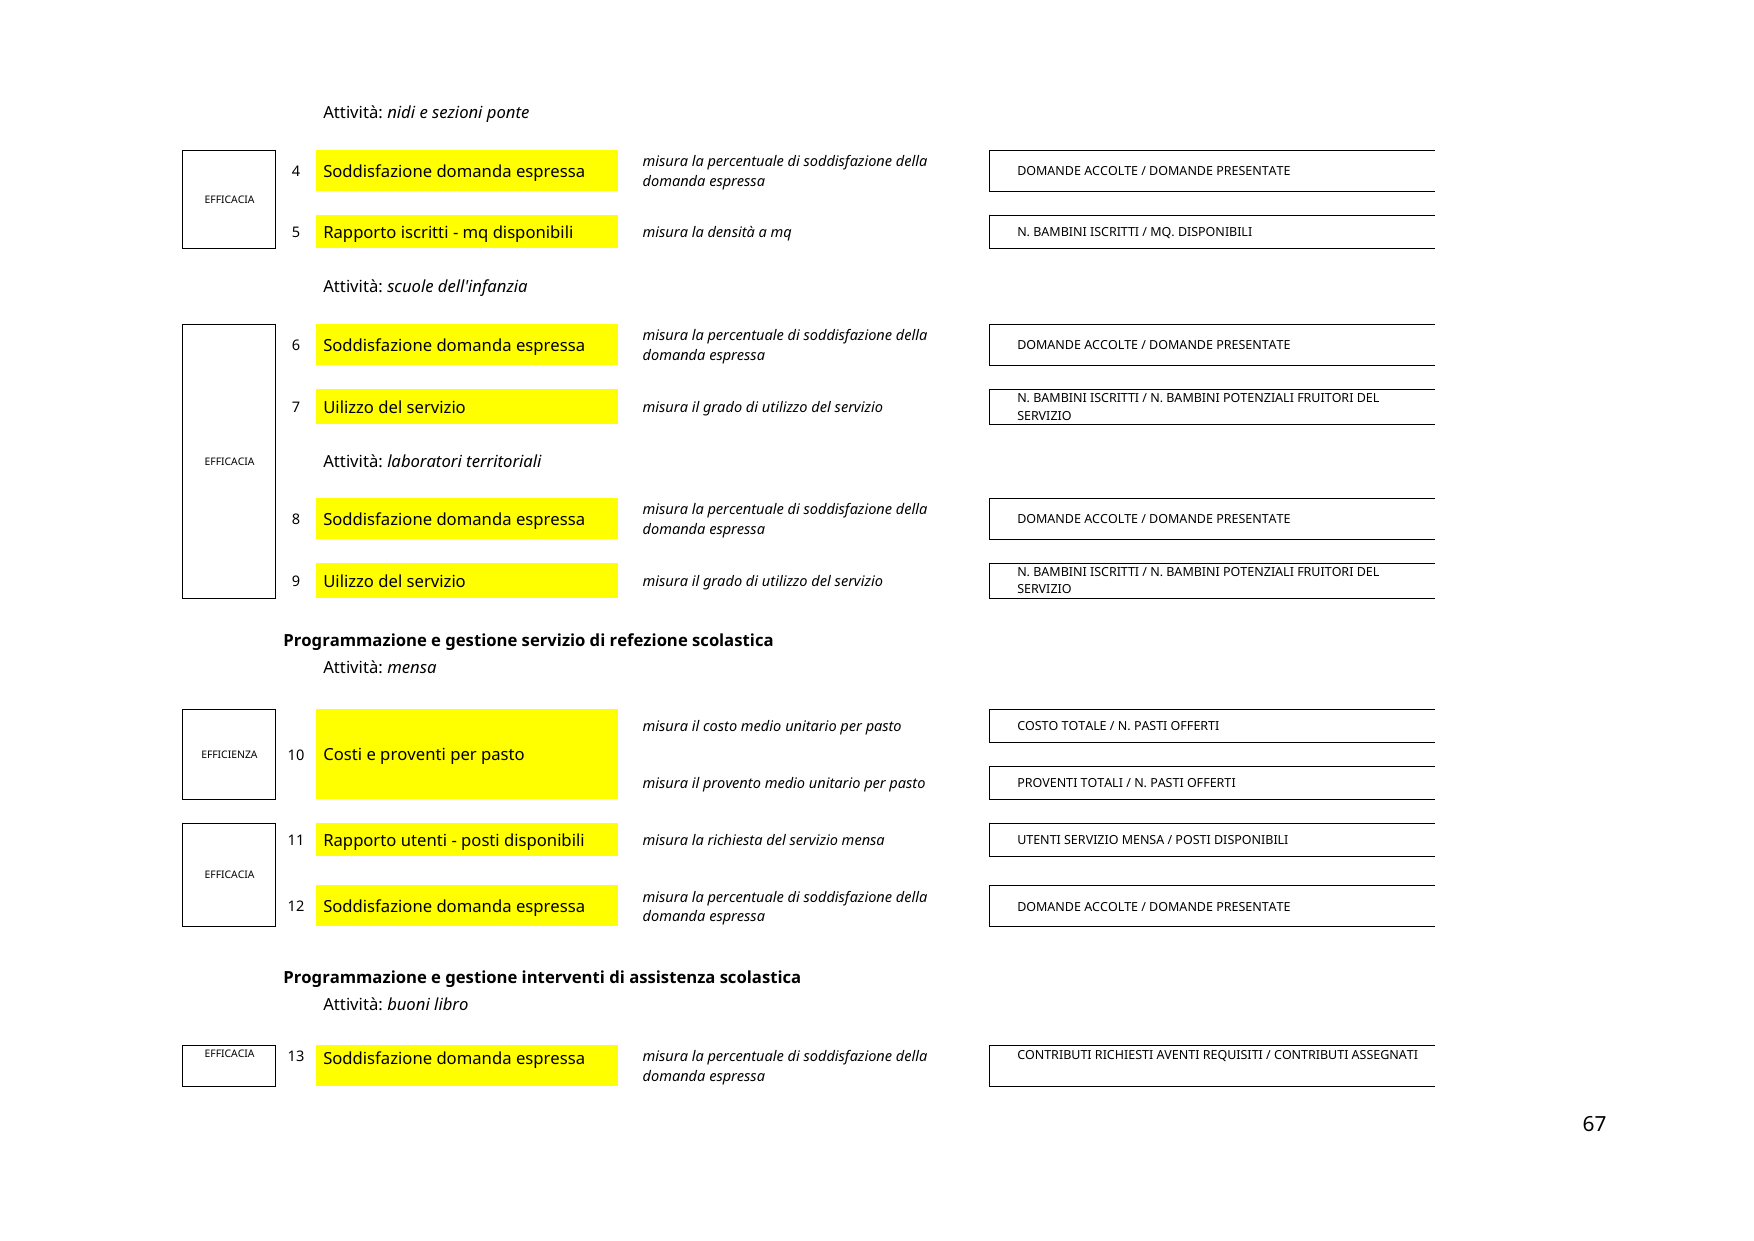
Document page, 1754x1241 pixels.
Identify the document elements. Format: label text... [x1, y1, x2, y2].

table_cell [183, 272, 276, 301]
table_cell [973, 709, 989, 742]
table_cell [1010, 680, 1435, 709]
table_cell Programmazione e gestione servizio di refezione scolastica [276, 627, 1435, 654]
table_cell [618, 191, 635, 214]
table_cell [618, 598, 635, 627]
table_cell [183, 964, 276, 990]
table_cell 13 [276, 1045, 316, 1086]
table_cell CONTRIBUTI RICHIESTI AVENTI REQUISITI / CONTRIBUTI ASSEGNATI [1010, 1046, 1435, 1086]
table_cell [635, 365, 972, 388]
table_cell [618, 766, 635, 799]
table_cell [618, 885, 635, 926]
table_cell [635, 127, 972, 150]
table_cell [618, 272, 635, 301]
table_cell [1010, 366, 1435, 388]
table_cell [618, 823, 635, 856]
table_cell [618, 926, 635, 964]
table_cell [618, 742, 635, 766]
table_cell [618, 474, 635, 498]
table_cell [1010, 540, 1435, 562]
table_cell [618, 324, 635, 365]
table_cell [1010, 249, 1435, 272]
table_cell [973, 742, 990, 766]
table_cell [276, 448, 316, 474]
table_cell [973, 823, 989, 856]
table_cell [1010, 98, 1435, 127]
table_cell [990, 192, 1010, 214]
table_cell [1010, 927, 1435, 964]
table_cell misura il costo medio unitario per pasto [635, 709, 972, 742]
table_cell Attività: nidi e sezioni ponte [316, 98, 972, 127]
table_cell [635, 248, 972, 272]
table_cell [635, 301, 972, 324]
table_cell [618, 539, 635, 562]
table_cell [973, 301, 990, 324]
table_cell [316, 926, 618, 964]
table_cell DOMANDE ACCOLTE / DOMANDE PRESENTATE [1010, 151, 1435, 191]
table_cell 6 [276, 324, 316, 365]
table_cell 9 [276, 563, 316, 598]
table_cell [276, 301, 316, 324]
table_cell [990, 74, 1010, 98]
table_cell [973, 98, 990, 127]
table_cell [973, 1045, 989, 1086]
table_cell [635, 926, 972, 964]
table_cell [973, 799, 990, 823]
table_cell [973, 598, 990, 627]
table_cell [635, 191, 972, 214]
table_cell [276, 990, 316, 1017]
table_cell [973, 127, 990, 150]
table_cell [990, 540, 1010, 562]
table_cell Attività: mensa [316, 654, 1435, 680]
table_cell [276, 926, 316, 964]
table_cell Attività: laboratori territoriali [316, 448, 618, 474]
table_cell [635, 598, 972, 627]
table_cell [973, 74, 990, 98]
table_cell [618, 709, 635, 742]
table_cell [990, 800, 1010, 823]
table_cell [276, 98, 316, 127]
table_cell PROVENTI TOTALI / N. PASTI OFFERTI [1010, 767, 1435, 799]
table_cell Uilizzo del servizio [316, 389, 618, 424]
table_cell [316, 474, 618, 498]
table_cell misura la percentuale di soddisfazione della domanda espressa [635, 324, 972, 365]
table_cell [276, 424, 316, 447]
table_cell [973, 539, 990, 562]
table_cell [183, 98, 276, 127]
table_cell [635, 856, 972, 885]
table_cell [618, 498, 635, 539]
table_cell [183, 74, 276, 98]
table_cell [1010, 743, 1435, 766]
table_cell [635, 424, 972, 447]
table_cell [990, 425, 1010, 447]
table_cell [618, 799, 635, 823]
table_cell [618, 563, 635, 598]
table_cell [618, 365, 635, 388]
table_cell [276, 248, 316, 272]
table_cell [316, 598, 618, 627]
table_cell [990, 927, 1010, 964]
table_cell [990, 1046, 1010, 1086]
table_cell [973, 150, 989, 191]
table_cell Soddisfazione domanda espressa [316, 885, 618, 926]
table_cell [635, 539, 972, 562]
table_cell [183, 680, 276, 709]
table_cell [618, 389, 635, 424]
table_cell [973, 448, 990, 474]
table_cell [635, 448, 972, 474]
table_cell [276, 474, 316, 498]
table_cell Soddisfazione domanda espressa [316, 1045, 618, 1086]
table_cell [635, 742, 972, 766]
table_cell [276, 856, 316, 885]
table_cell [635, 680, 972, 709]
table_cell [973, 191, 990, 214]
table_cell [973, 885, 989, 926]
table_cell [990, 98, 1010, 127]
table_cell [316, 1017, 618, 1045]
table_cell [1010, 425, 1435, 447]
table_cell N. BAMBINI ISCRITTI / N. BAMBINI POTENZIALI FRUITORI DEL SERVIZIO [1010, 390, 1435, 424]
table_cell [990, 1017, 1010, 1045]
table_cell Soddisfazione domanda espressa [316, 498, 618, 539]
table_cell [316, 424, 618, 447]
table_cell [276, 127, 316, 150]
table_cell [618, 248, 635, 272]
table_cell [183, 654, 276, 680]
table_cell [316, 74, 618, 98]
table_cell EFFICACIA [183, 151, 275, 248]
table_cell [973, 563, 989, 598]
table_cell [183, 249, 276, 272]
table_cell [973, 365, 990, 388]
table_cell misura la densità a mq [635, 215, 972, 248]
table_cell [618, 1045, 635, 1086]
table_cell [990, 886, 1010, 926]
table_cell N. BAMBINI ISCRITTI / MQ. DISPONIBILI [1010, 216, 1435, 248]
table_cell [990, 474, 1010, 498]
table_cell Attività: scuole dell'infanzia [316, 272, 618, 301]
table_cell [1010, 857, 1435, 885]
table_cell [276, 1017, 316, 1045]
table_cell [973, 248, 990, 272]
table_cell misura la percentuale di soddisfazione della domanda espressa [635, 885, 972, 926]
table_cell [990, 151, 1010, 191]
table_cell [618, 680, 635, 709]
table_cell [1010, 74, 1435, 98]
table_cell EFFICACIA [183, 824, 275, 926]
table_cell [183, 800, 276, 823]
table_cell [276, 191, 316, 214]
table_cell 8 [276, 498, 316, 539]
table_cell [183, 127, 276, 150]
table_cell [1010, 474, 1435, 498]
table_cell [276, 799, 316, 823]
table_cell DOMANDE ACCOLTE / DOMANDE PRESENTATE [1010, 325, 1435, 365]
table_cell [973, 474, 990, 498]
table_cell Soddisfazione domanda espressa [316, 324, 618, 365]
table_cell [618, 1017, 635, 1045]
table_cell [990, 325, 1010, 365]
table_cell [316, 248, 618, 272]
table_cell [990, 857, 1010, 885]
table_cell N. BAMBINI ISCRITTI / N. BAMBINI POTENZIALI FRUITORI DEL SERVIZIO [1010, 564, 1435, 598]
table_cell [276, 272, 316, 301]
table_cell COSTO TOTALE / N. PASTI OFFERTI [1010, 710, 1435, 742]
table_cell [990, 680, 1010, 709]
table_cell 10 [276, 709, 316, 799]
table_cell Rapporto iscritti - mq disponibili [316, 215, 618, 248]
table_cell Soddisfazione domanda espressa [316, 150, 618, 191]
table_cell [316, 539, 618, 562]
table_cell [618, 74, 635, 98]
table_cell [618, 448, 635, 474]
table_cell [276, 654, 316, 680]
table_cell [316, 127, 618, 150]
table_cell [618, 301, 635, 324]
table_cell [635, 1017, 972, 1045]
table_cell misura la percentuale di soddisfazione della domanda espressa [635, 1045, 972, 1086]
table_cell [618, 856, 635, 885]
table_cell [635, 74, 972, 98]
table_cell EFFICACIA [183, 1046, 275, 1086]
table_cell [990, 599, 1010, 627]
table_cell Rapporto utenti - posti disponibili [316, 823, 618, 856]
table_cell [316, 856, 618, 885]
table_cell 7 [276, 389, 316, 424]
table_cell [990, 390, 1010, 424]
table_cell [990, 216, 1010, 248]
table_cell misura la percentuale di soddisfazione della domanda espressa [635, 150, 972, 191]
table_cell [316, 301, 618, 324]
table_cell [183, 627, 276, 654]
table_cell [316, 191, 618, 214]
table_cell [990, 499, 1010, 539]
table_cell 5 [276, 215, 316, 248]
table_cell [276, 74, 316, 98]
table_cell [276, 365, 316, 388]
table_cell [990, 448, 1010, 474]
table_cell [973, 215, 989, 248]
table_cell [276, 598, 316, 627]
table_cell [1010, 800, 1435, 823]
table_cell [618, 150, 635, 191]
table_cell [973, 680, 990, 709]
table_cell [1010, 301, 1435, 324]
table_cell misura la richiesta del servizio mensa [635, 823, 972, 856]
table_cell [990, 564, 1010, 598]
table_cell misura il provento medio unitario per pasto [635, 766, 972, 799]
table_cell EFFICACIA [183, 325, 275, 598]
table_cell [1010, 272, 1435, 301]
table_cell [276, 680, 316, 709]
table_cell [316, 680, 618, 709]
table_cell [183, 927, 276, 964]
table_cell [1010, 127, 1435, 150]
table_cell misura il grado di utilizzo del servizio [635, 563, 972, 598]
table_cell [618, 127, 635, 150]
table_cell [183, 599, 276, 627]
table_cell DOMANDE ACCOLTE / DOMANDE PRESENTATE [1010, 499, 1435, 539]
table_cell [1010, 448, 1435, 474]
table_cell [973, 498, 989, 539]
table_cell [990, 127, 1010, 150]
table_cell [316, 365, 618, 388]
table_cell [990, 767, 1010, 799]
table_cell Uilizzo del servizio [316, 563, 618, 598]
table_cell [618, 424, 635, 447]
table_cell Attività: buoni libro [316, 990, 1435, 1017]
table_cell [183, 1017, 276, 1045]
table_cell [973, 856, 990, 885]
table_cell 4 [276, 150, 316, 191]
table_cell [990, 366, 1010, 388]
table_cell [183, 990, 276, 1017]
table_cell [973, 272, 990, 301]
table_cell misura il grado di utilizzo del servizio [635, 389, 972, 424]
table_cell [990, 710, 1010, 742]
table_cell [635, 799, 972, 823]
table_cell [1010, 599, 1435, 627]
table_cell [973, 424, 990, 447]
table_cell [973, 766, 989, 799]
table_cell [183, 301, 276, 324]
table_cell DOMANDE ACCOLTE / DOMANDE PRESENTATE [1010, 886, 1435, 926]
table_cell [973, 1017, 990, 1045]
table_cell [990, 824, 1010, 856]
table_cell [1010, 1017, 1435, 1045]
table_cell 11 [276, 823, 316, 856]
table_cell [990, 272, 1010, 301]
table_cell [316, 799, 618, 823]
table_cell [990, 743, 1010, 766]
table_cell [635, 272, 972, 301]
table_cell [973, 389, 989, 424]
table_cell Costi e proventi per pasto [316, 709, 618, 799]
table_cell [990, 301, 1010, 324]
table_cell UTENTI SERVIZIO MENSA / POSTI DISPONIBILI [1010, 824, 1435, 856]
table_cell Programmazione e gestione interventi di assistenza scolastica [276, 964, 1435, 990]
table_cell 12 [276, 885, 316, 926]
table_cell EFFICIENZA [183, 710, 275, 799]
table_cell [618, 215, 635, 248]
table_cell misura la percentuale di soddisfazione della domanda espressa [635, 498, 972, 539]
table_cell [990, 249, 1010, 272]
table_cell [973, 324, 989, 365]
table_cell [973, 926, 990, 964]
table_cell [1010, 192, 1435, 214]
table_cell [635, 474, 972, 498]
table_cell [276, 539, 316, 562]
